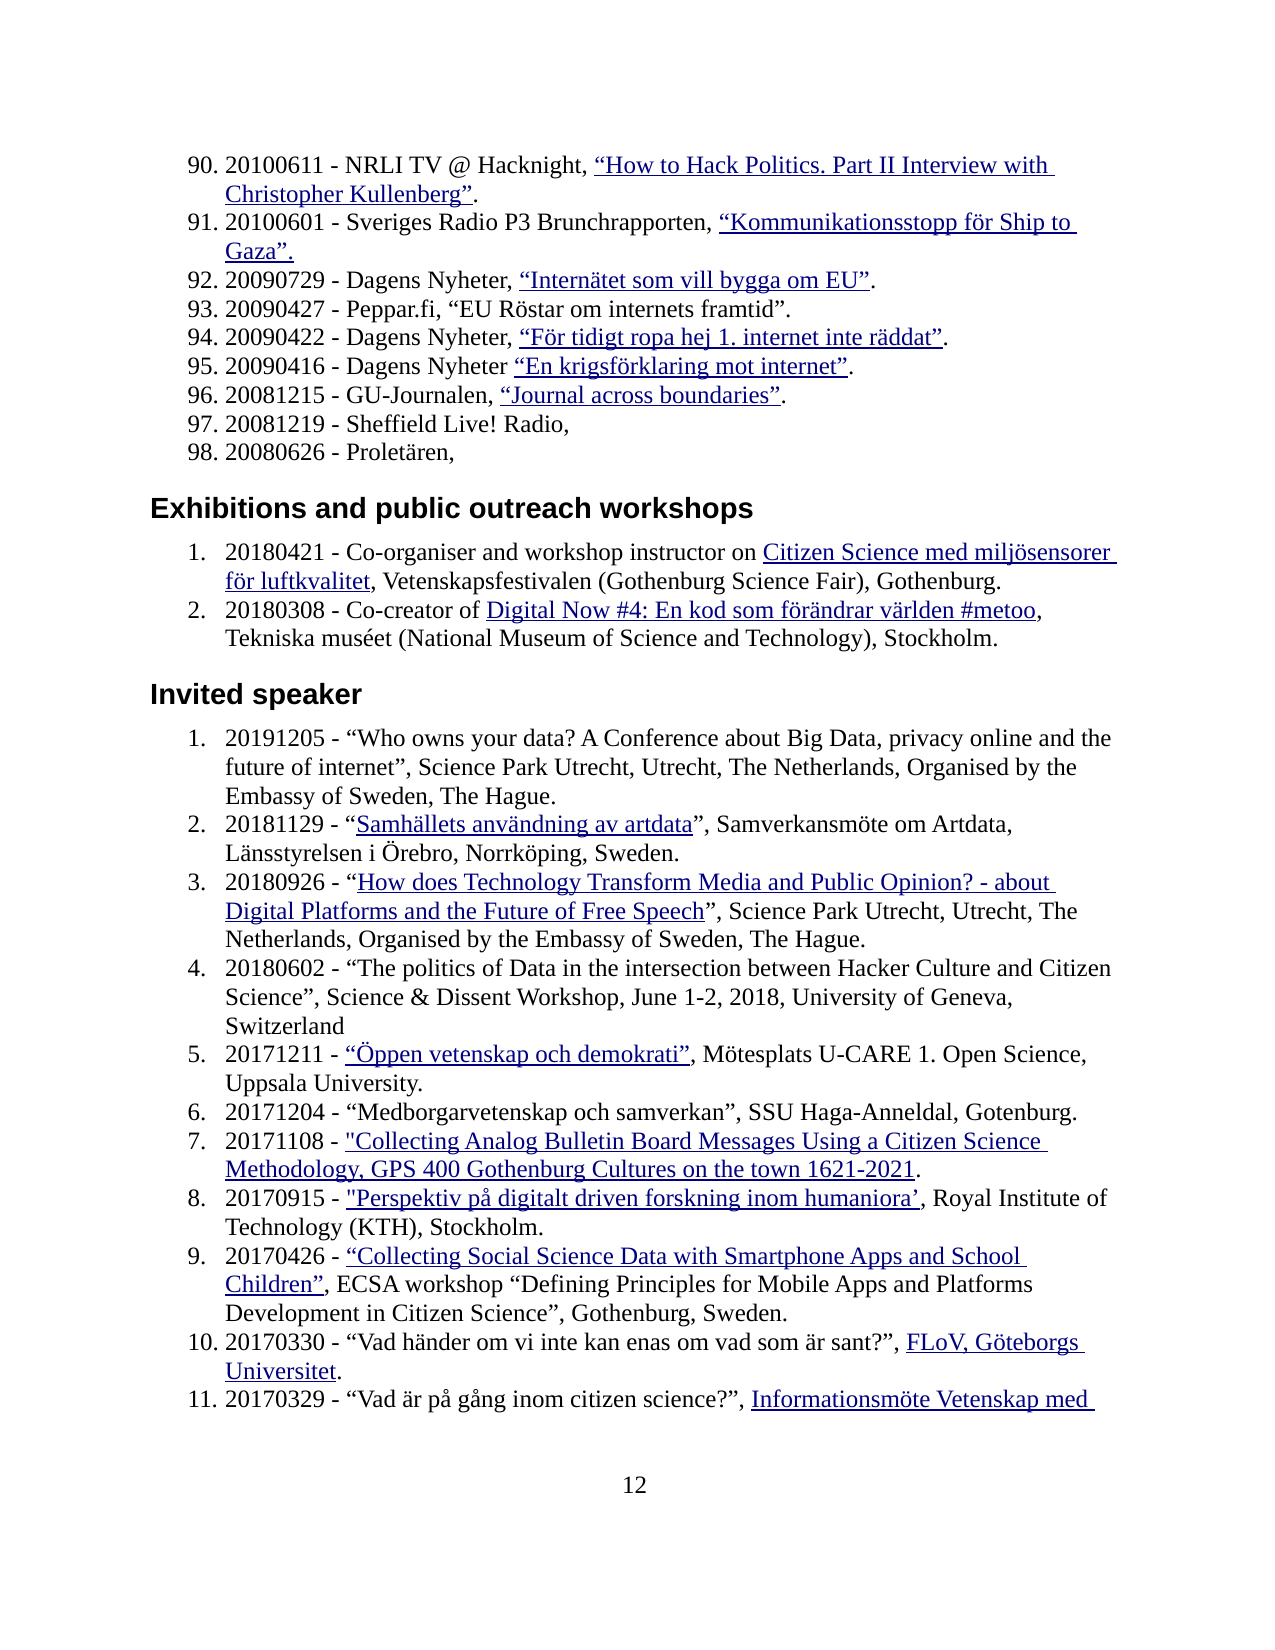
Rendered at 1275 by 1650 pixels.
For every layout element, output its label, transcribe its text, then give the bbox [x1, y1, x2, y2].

list 20090729 - Dagens Nyheter, “Internätet som vill bygga om EU”. [187, 265, 1125, 294]
list 20171108 - "Collecting Analog Bulletin Board Messages Using a Citizen Science Methodology, GPS 400 Gothenburg Cultures on the town 1621-2021. [187, 1126, 1125, 1183]
list 20090422 - Dagens Nyheter, “För tidigt ropa hej 1. internet inte räddat”. [187, 322, 1125, 351]
list 20090416 - Dagens Nyheter “En krigsförklaring mot internet”. [187, 351, 1125, 380]
list 20171204 - “Medborgarvetenskap och samverkan”, SSU Haga-Anneldal, Gotenburg. [187, 1097, 1125, 1126]
list 20100611 - NRLI TV @ Hacknight, “How to Hack Politics. Part II Interview with Christopher Kullenberg”. [187, 150, 1125, 207]
list 20170329 - “Vad är på gång inom citizen science?”, Informationsmöte Vetenskap med [187, 1384, 1125, 1413]
subtitle Exhibitions and public outreach workshops [150, 491, 1125, 525]
list 20170915 - "Perspektiv på digitalt driven forskning inom humaniora’, Royal Institute of Technology (KTH), Stockholm. [187, 1183, 1125, 1241]
list 20180308 - Co-creator of Digital Now #4: En kod som förändrar världen #metoo, Tekniska muséet (National Museum of Science and Technology), Stockholm. [187, 595, 1125, 652]
list 20081219 - Sheffield Live! Radio, [187, 409, 1125, 437]
list 20081215 - GU-Journalen, “Journal across boundaries”. [187, 380, 1125, 409]
list 20100601 - Sveriges Radio P3 Brunchrapporten, “Kommunikationsstopp för Ship to Gaza”. [187, 207, 1125, 265]
list 20191205 - “Who owns your data? A Conference about Big Data, privacy online and the future of internet”, Science Park Utrecht, Utrecht, The Netherlands, Organised by the Embassy of Sweden, The Hague. [187, 723, 1125, 809]
list 20171211 - “Öppen vetenskap och demokrati”, Mötesplats U-CARE 1. Open Science, Uppsala University. [187, 1039, 1125, 1097]
list 20090427 - Peppar.fi, “EU Röstar om internets framtid”. [187, 294, 1125, 322]
subtitle Invited speaker [150, 677, 1125, 711]
list 20180926 - “How does Technology Transform Media and Public Opinion? - about Digital Platforms and the Future of Free Speech”, Science Park Utrecht, Utrecht, The Netherlands, Organised by the Embassy of Sweden, The Hague. [187, 867, 1125, 953]
list 20170330 - “Vad händer om vi inte kan enas om vad som är sant?”, FLoV, Göteborgs Universitet. [187, 1327, 1125, 1384]
list 20180421 - Co-organiser and workshop instructor on Citizen Science med miljösensorer för luftkvalitet, Vetenskapsfestivalen (Gothenburg Science Fair), Gothenburg. [187, 537, 1125, 595]
list 20080626 - Proletären, [187, 437, 1125, 466]
list 20180602 - “The politics of Data in the intersection between Hacker Culture and Citizen Science”, Science & Dissent Workshop, June 1-2, 2018, University of Geneva, Switzerland [187, 953, 1125, 1039]
list 20181129 - “Samhällets användning av artdata”, Samverkansmöte om Artdata, Länsstyrelsen i Örebro, Norrköping, Sweden. [187, 809, 1125, 867]
list 20170426 - “Collecting Social Science Data with Smartphone Apps and School Children”, ECSA workshop “Defining Principles for Mobile Apps and Platforms Development in Citizen Science”, Gothenburg, Sweden. [187, 1241, 1125, 1327]
